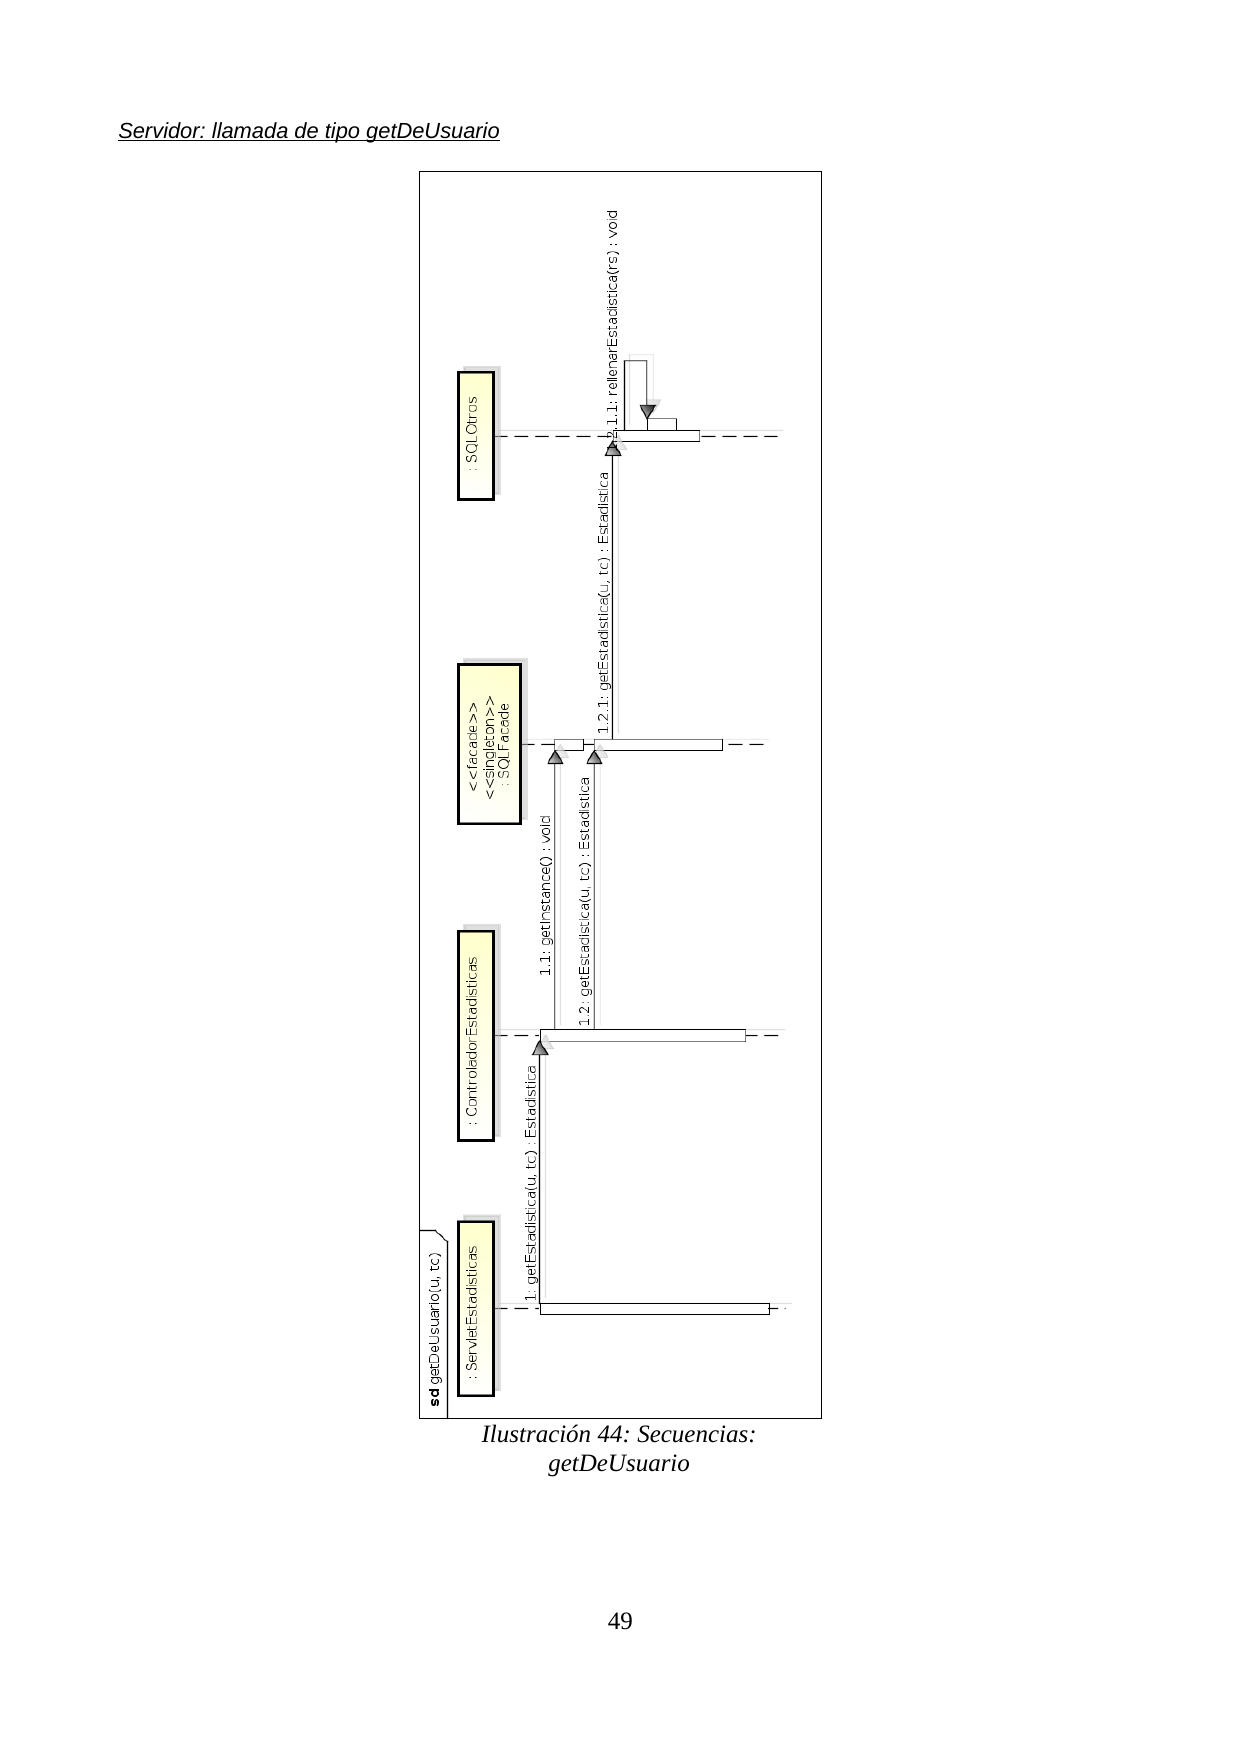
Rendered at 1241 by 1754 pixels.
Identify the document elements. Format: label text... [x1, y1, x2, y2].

picture [417, 168, 823, 1420]
subtitle Servidor: llamada de tipo getDeUsuario [118, 118, 1122, 143]
text Ilustración 44: Secuencias: getDeUsuario [417, 1420, 823, 1477]
